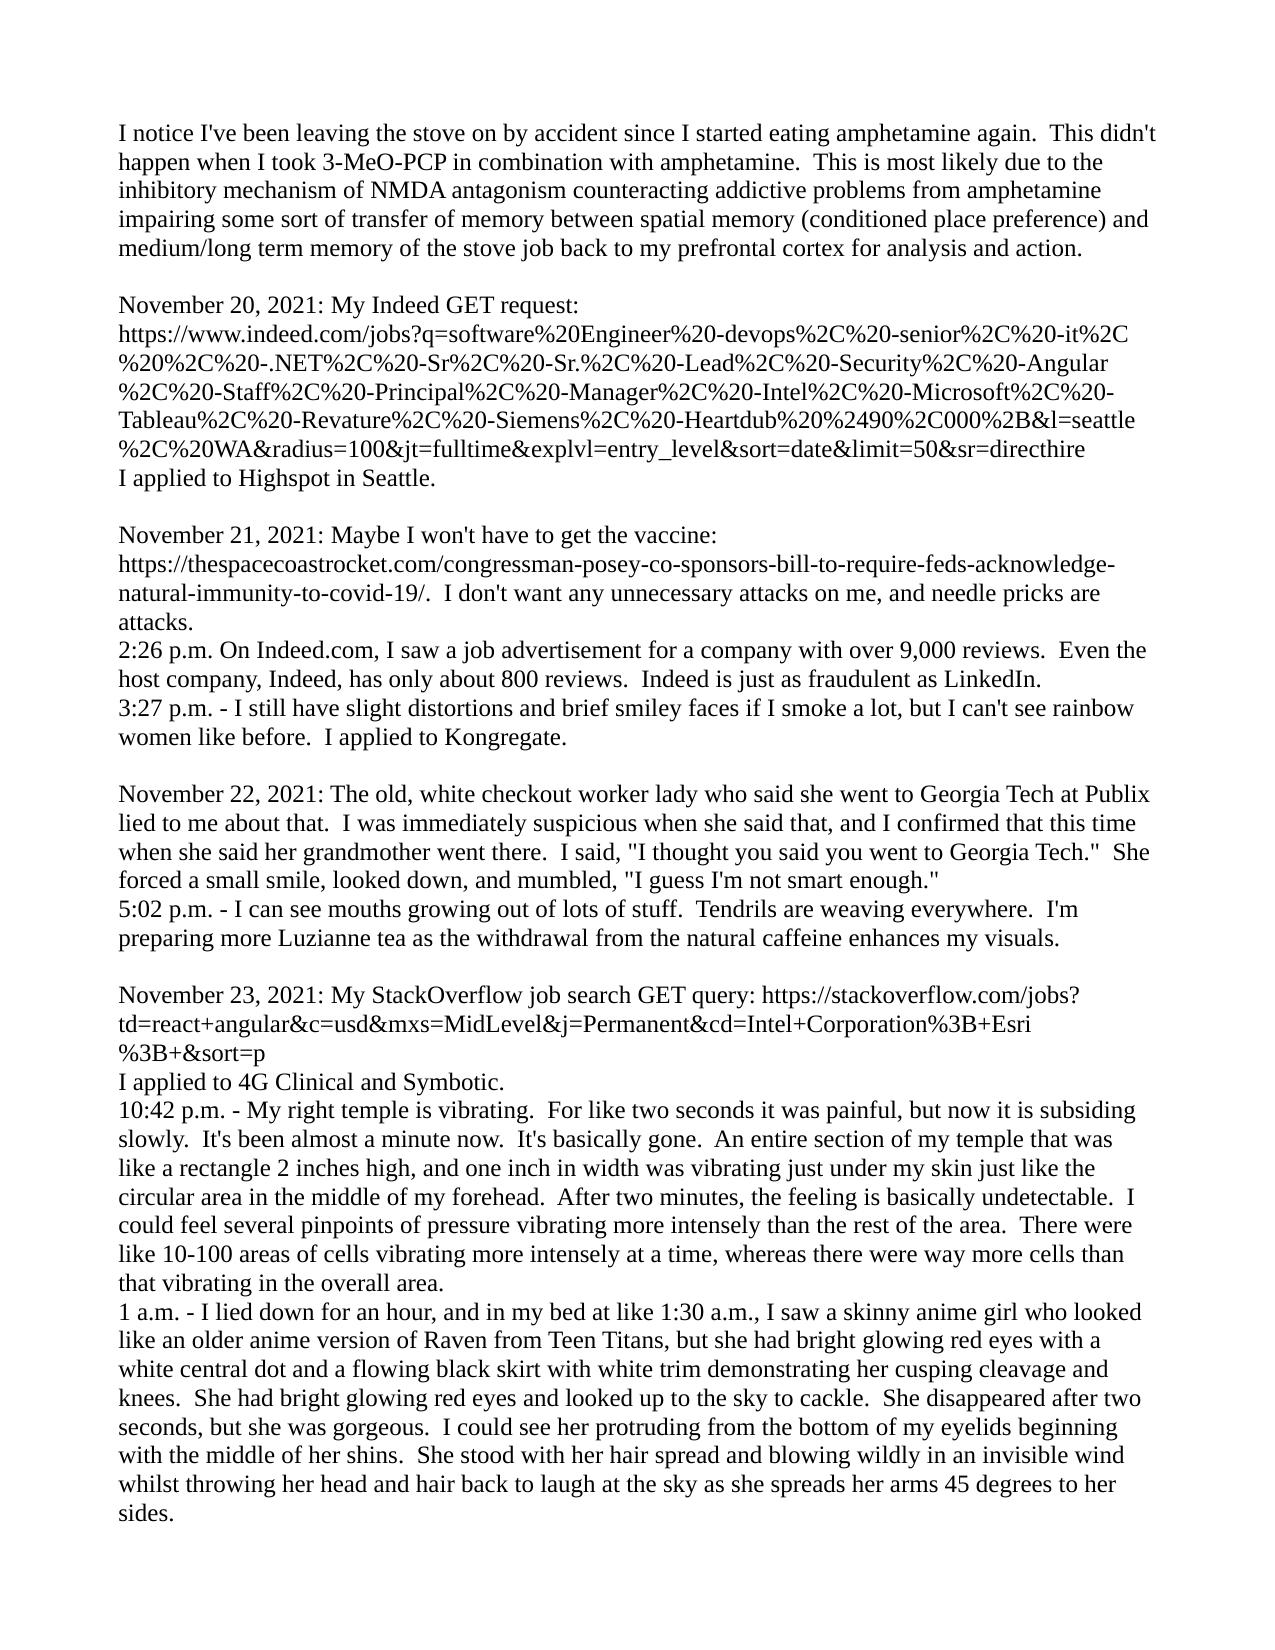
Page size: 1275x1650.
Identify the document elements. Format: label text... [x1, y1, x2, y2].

text 1 a.m. - I lied down for an hour, and in my bed at like 1:30 a.m., I saw a skinny anime girl who looked like an older anime version of Raven from Teen Titans, but she had bright glowing red eyes with a white central dot and a flowing black skirt with white trim demonstrating her cusping cleavage and knees. She had bright glowing red eyes and looked up to the sky to cackle. She disappeared after two seconds, but she was gorgeous. I could see her protruding from the bottom of my eyelids beginning with the middle of her shins. She stood with her hair spread and blowing wildly in an invisible wind whilst throwing her head and hair back to laugh at the sky as she spreads her arms 45 degrees to her sides. [118, 1297, 1157, 1527]
text I notice I've been leaving the stove on by accident since I started eating amphetamine again. This didn't happen when I took 3-MeO-PCP in combination with amphetamine. This is most likely due to the inhibitory mechanism of NMDA antagonism counteracting addictive problems from amphetamine impairing some sort of transfer of memory between spatial memory (conditioned place preference) and medium/long term memory of the stove job back to my prefrontal cortex for analysis and action. [118, 118, 1157, 262]
text https://www.indeed.com/jobs?q=software%20Engineer%20-devops%2C%20-senior%2C%20-it%2C%20%2C%20-.NET%2C%20-Sr%2C%20-Sr.%2C%20-Lead%2C%20-Security%2C%20-Angular%2C%20-Staff%2C%20-Principal%2C%20-Manager%2C%20-Intel%2C%20-Microsoft%2C%20-Tableau%2C%20-Revature%2C%20-Siemens%2C%20-Heartdub%20%2490%2C000%2B&l=seattle%2C%20WA&radius=100&jt=fulltime&explvl=entry_level&sort=date&limit=50&sr=directhire [118, 319, 1157, 463]
text November 20, 2021: My Indeed GET request: [118, 291, 1157, 319]
text November 21, 2021: Maybe I won't have to get the vaccine: https://thespacecoastrocket.com/congressman-posey-co-sponsors-bill-to-require-feds-acknowledge-natural-immunity-to-covid-19/. I don't want any unnecessary attacks on me, and needle pricks are attacks. [118, 521, 1157, 636]
text November 22, 2021: The old, white checkout worker lady who said she went to Georgia Tech at Publix lied to me about that. I was immediately suspicious when she said that, and I confirmed that this time when she said her grandmother went there. I said, "I thought you said you went to Georgia Tech." She forced a small smile, looked down, and mumbled, "I guess I'm not smart enough." [118, 779, 1157, 894]
text I applied to Highspot in Seattle. [118, 463, 1157, 492]
text 2:26 p.m. On Indeed.com, I saw a job advertisement for a company with over 9,000 reviews. Even the host company, Indeed, has only about 800 reviews. Indeed is just as fraudulent as LinkedIn. [118, 636, 1157, 693]
text 10:42 p.m. - My right temple is vibrating. For like two seconds it was painful, but now it is subsiding slowly. It's been almost a minute now. It's basically gone. An entire section of my temple that was like a rectangle 2 inches high, and one inch in width was vibrating just under my skin just like the circular area in the middle of my forehead. After two minutes, the feeling is basically undetectable. I could feel several pinpoints of pressure vibrating more intensely than the rest of the area. There were like 10-100 areas of cells vibrating more intensely at a time, whereas there were way more cells than that vibrating in the overall area. [118, 1096, 1157, 1297]
text 5:02 p.m. - I can see mouths growing out of lots of stuff. Tendrils are weaving everywhere. I'm preparing more Luzianne tea as the withdrawal from the natural caffeine enhances my visuals. [118, 894, 1157, 952]
text November 23, 2021: My StackOverflow job search GET query: https://stackoverflow.com/jobs?td=react+angular&c=usd&mxs=MidLevel&j=Permanent&cd=Intel+Corporation%3B+Esri%3B+&sort=p [118, 981, 1157, 1067]
text I applied to 4G Clinical and Symbotic. [118, 1067, 1157, 1096]
text 3:27 p.m. - I still have slight distortions and brief smiley faces if I smoke a lot, but I can't see rainbow women like before. I applied to Kongregate. [118, 693, 1157, 751]
